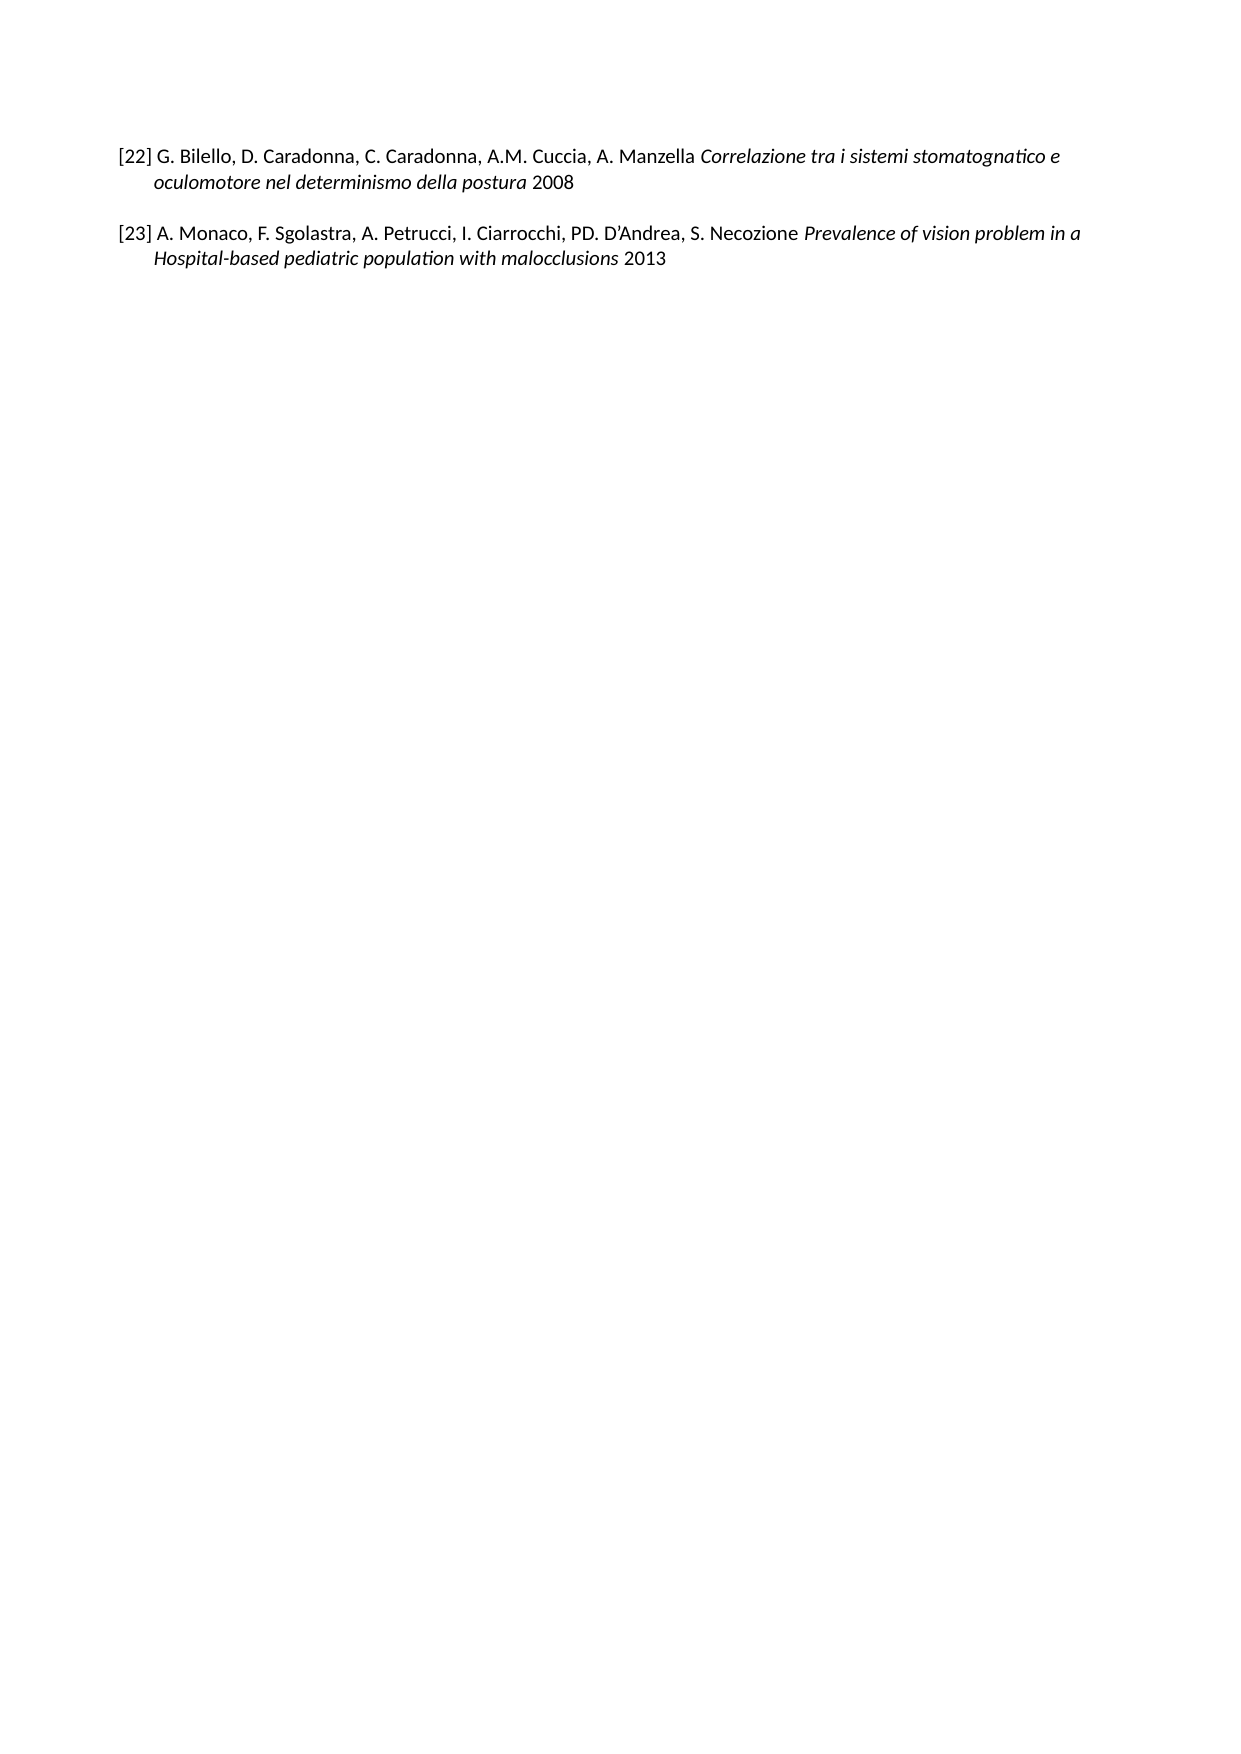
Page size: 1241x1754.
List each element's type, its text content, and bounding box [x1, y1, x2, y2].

text [22] G. Bilello, D. Caradonna, C. Caradonna, A.M. Cuccia, A. Manzella Correlazione tra i sistemi stomatognatico e oculomotore nel determinismo della postura 2008 [118, 143, 1122, 194]
text [23] A. Monaco, F. Sgolastra, A. Petrucci, I. Ciarrocchi, PD. D’Andrea, S. Necozione Prevalence of vision problem in a Hospital-based pediatric population with malocclusions 2013 [118, 220, 1122, 271]
